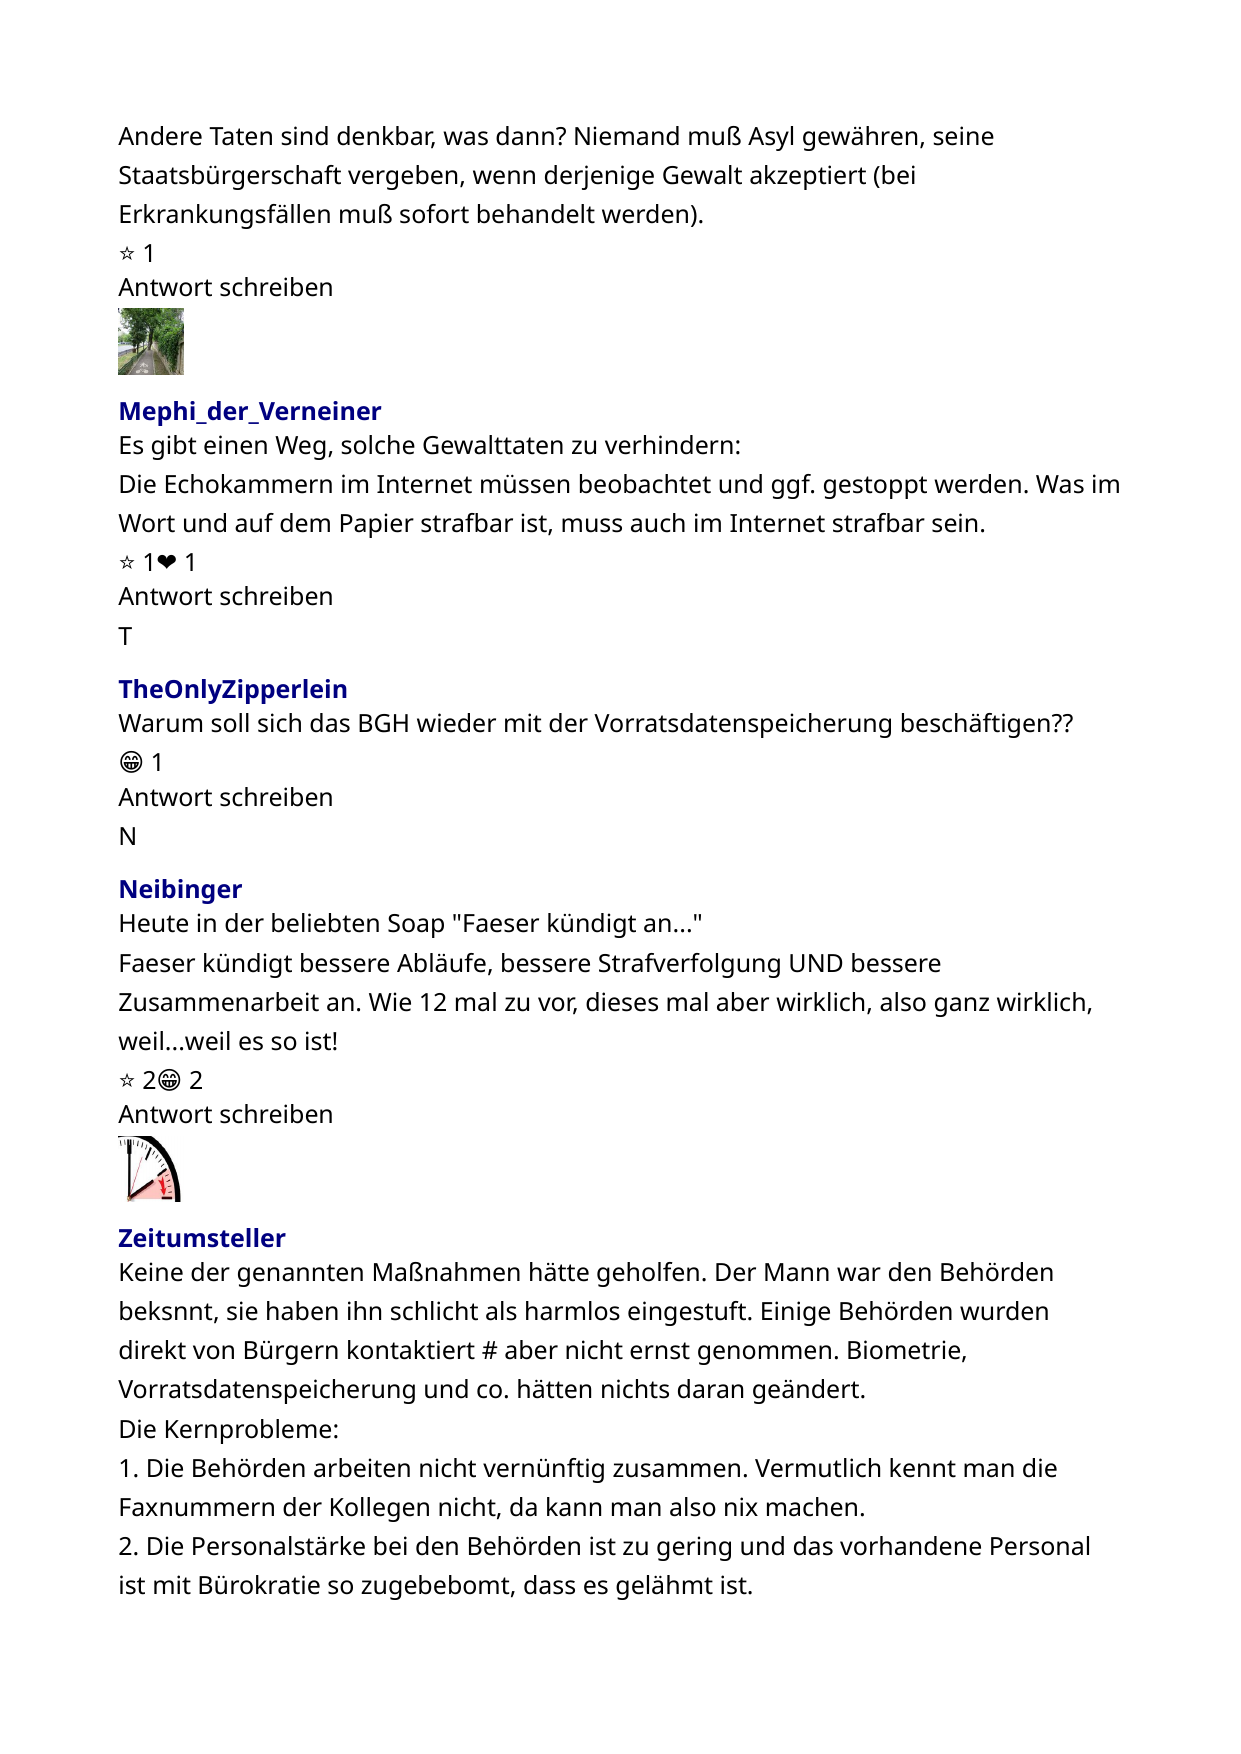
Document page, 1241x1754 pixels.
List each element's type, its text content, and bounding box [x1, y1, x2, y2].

text Antwort schreiben [118, 579, 1122, 613]
text Antwort schreiben [118, 1097, 1122, 1131]
text Faeser kündigt bessere Abläufe, bessere Strafverfolgung UND bessere Zusammenarbeit an. Wie 12 mal zu vor, dieses mal aber wirklich, also ganz wirklich, weil...weil es so ist! [118, 945, 1122, 1058]
subtitle Neibinger [118, 872, 1122, 906]
subtitle TheOnlyZipperlein [118, 672, 1122, 706]
text Heute in der beliebten Soap "Faeser kündigt an..." [118, 906, 1122, 940]
subtitle Mephi_der_Verneiner [118, 393, 1122, 427]
text Andere Taten sind denkbar, was dann? Niemand muß Asyl gewähren, seine Staatsbürgerschaft vergeben, wenn derjenige Gewalt akzeptiert (bei Erkrankungsfällen muß sofort behandelt werden). [118, 118, 1122, 231]
text T [118, 618, 1122, 652]
subtitle Zeitumsteller [118, 1221, 1122, 1254]
picture [118, 308, 184, 375]
text Die Kernprobleme: [118, 1411, 1122, 1445]
text Antwort schreiben [118, 270, 1122, 304]
text Antwort schreiben [118, 779, 1122, 813]
picture [118, 1136, 184, 1202]
text ⭐️ 1❤️ 1 [118, 545, 1122, 579]
text N [118, 818, 1122, 852]
text 1. Die Behörden arbeiten nicht vernünftig zusammen. Vermutlich kennt man die Faxnummern der Kollegen nicht, da kann man also nix machen. [118, 1450, 1122, 1524]
text ⭐️ 2😁 2 [118, 1063, 1122, 1097]
text Die Echokammern im Internet müssen beobachtet und ggf. gestoppt werden. Was im Wort und auf dem Papier strafbar ist, muss auch im Internet strafbar sein. [118, 467, 1122, 540]
text 😁 1 [118, 745, 1122, 779]
text 2. Die Personalstärke bei den Behörden ist zu gering und das vorhandene Personal ist mit Bürokratie so zugebebomt, dass es gelähmt ist. [118, 1529, 1122, 1602]
text ⭐️ 1 [118, 236, 1122, 270]
text Es gibt einen Weg, solche Gewalttaten zu verhindern: [118, 427, 1122, 461]
text Warum soll sich das BGH wieder mit der Vorratsdatenspeicherung beschäftigen?? [118, 706, 1122, 740]
text Keine der genannten Maßnahmen hätte geholfen. Der Mann war den Behörden beksnnt, sie haben ihn schlicht als harmlos eingestuft. Einige Behörden wurden direkt von Bürgern kontaktiert # aber nicht ernst genommen. Biometrie, Vorratsdatenspeicherung und co. hätten nichts daran geändert. [118, 1254, 1122, 1406]
